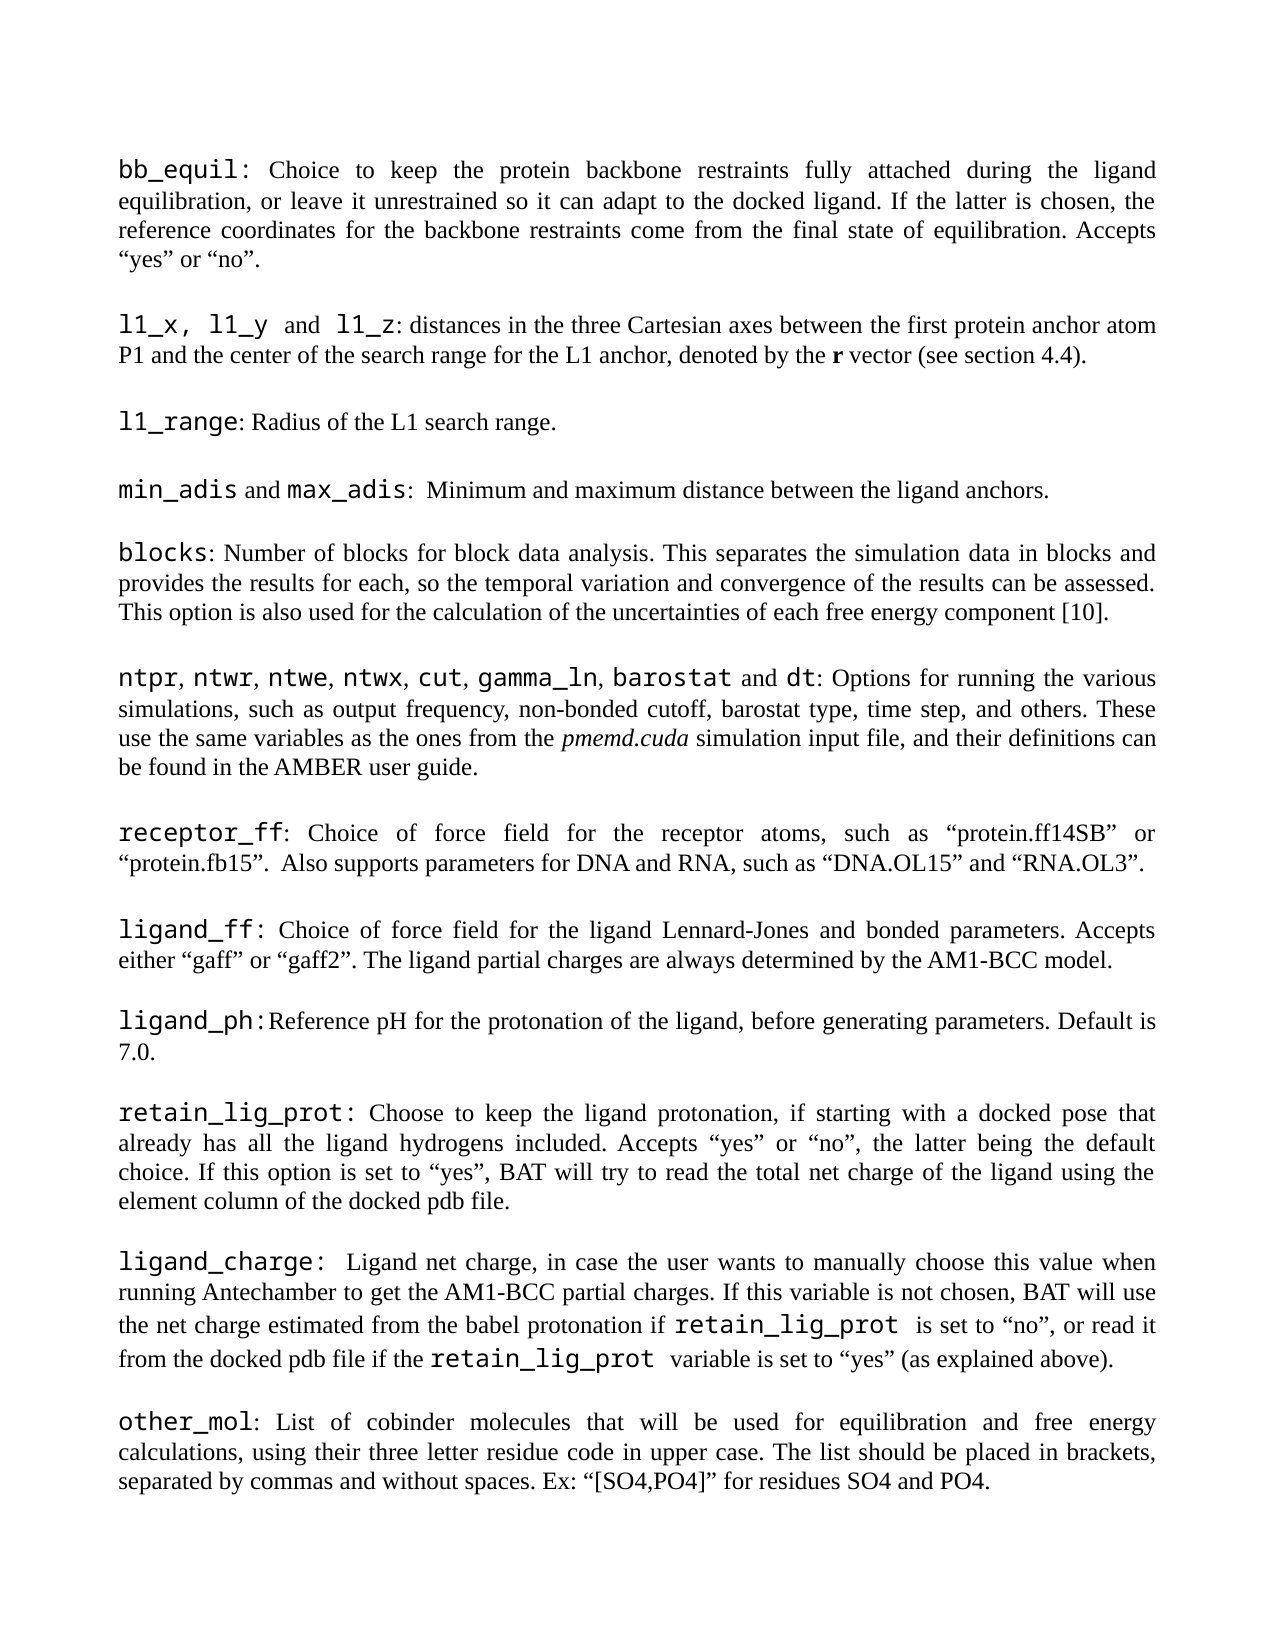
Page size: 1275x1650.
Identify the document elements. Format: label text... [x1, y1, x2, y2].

text other_mol: List of cobinder molecules that will be used for equilibration and free energy calculations, using their three letter residue code in upper case. The list should be placed in brackets, separated by commas and without spaces. Ex: “[SO4,PO4]” for residues SO4 and PO4. [118, 1403, 1157, 1495]
text receptor_ff: Choice of force field for the receptor atoms, such as “protein.ff14SB” or “protein.fb15”. Also supports parameters for DNA and RNA, such as “DNA.OL15” and “RNA.OL3”. [118, 814, 1157, 877]
text ligand_ph:Reference pH for the protonation of the ligand, before generating parameters. Default is 7.0. [118, 1003, 1157, 1066]
text blocks: Number of blocks for block data analysis. This separates the simulation data in blocks and provides the results for each, so the temporal variation and convergence of the results can be assessed. This option is also used for the calculation of the uncertainties of each free energy component [10]. [118, 534, 1157, 626]
text ntpr, ntwr, ntwe, ntwx, cut, gamma_ln, barostat and dt: Options for running the various simulations, such as output frequency, non-bonded cutoff, barostat type, time step, and others. These use the same variables as the ones from the pmemd.cuda simulation input file, and their definitions can be found in the AMBER user guide. [118, 660, 1157, 780]
text bb_equil: Choice to keep the protein backbone restraints fully attached during the ligand equilibration, or leave it unrestrained so it can adapt to the docked ligand. If the latter is chosen, the reference coordinates for the backbone restraints come from the final state of equilibration. Accepts “yes” or “no”. [118, 152, 1157, 272]
text retain_lig_prot: Choose to keep the ligand protonation, if starting with a docked pose that already has all the ligand hydrogens included. Accepts “yes” or “no”, the latter being the default choice. If this option is set to “yes”, BAT will try to read the total net charge of the ligand using the element column of the docked pdb file. [118, 1094, 1157, 1215]
text l1_range: Radius of the L1 search range. [118, 403, 1157, 437]
text ligand_ff: Choice of force field for the ligand Lennard-Jones and bonded parameters. Accepts either “gaff” or “gaff2”. The ligand partial charges are always determined by the AM1-BCC model. [118, 911, 1157, 974]
text ligand_charge: Ligand net charge, in case the user wants to manually choose this value when running Antechamber to get the AM1-BCC partial charges. If this variable is not chosen, BAT will use the net charge estimated from the babel protonation if retain_lig_prot is set to “no”, or read it from the docked pdb file if the retain_lig_prot variable is set to “yes” (as explained above). [118, 1243, 1157, 1374]
text min_adis and max_adis: Minimum and maximum distance between the ligand anchors. [118, 472, 1157, 506]
text l1_x, l1_y and l1_z: distances in the three Cartesian axes between the first protein anchor atom P1 and the center of the search range for the L1 anchor, denoted by the r vector (see section 4.4). [118, 307, 1157, 369]
